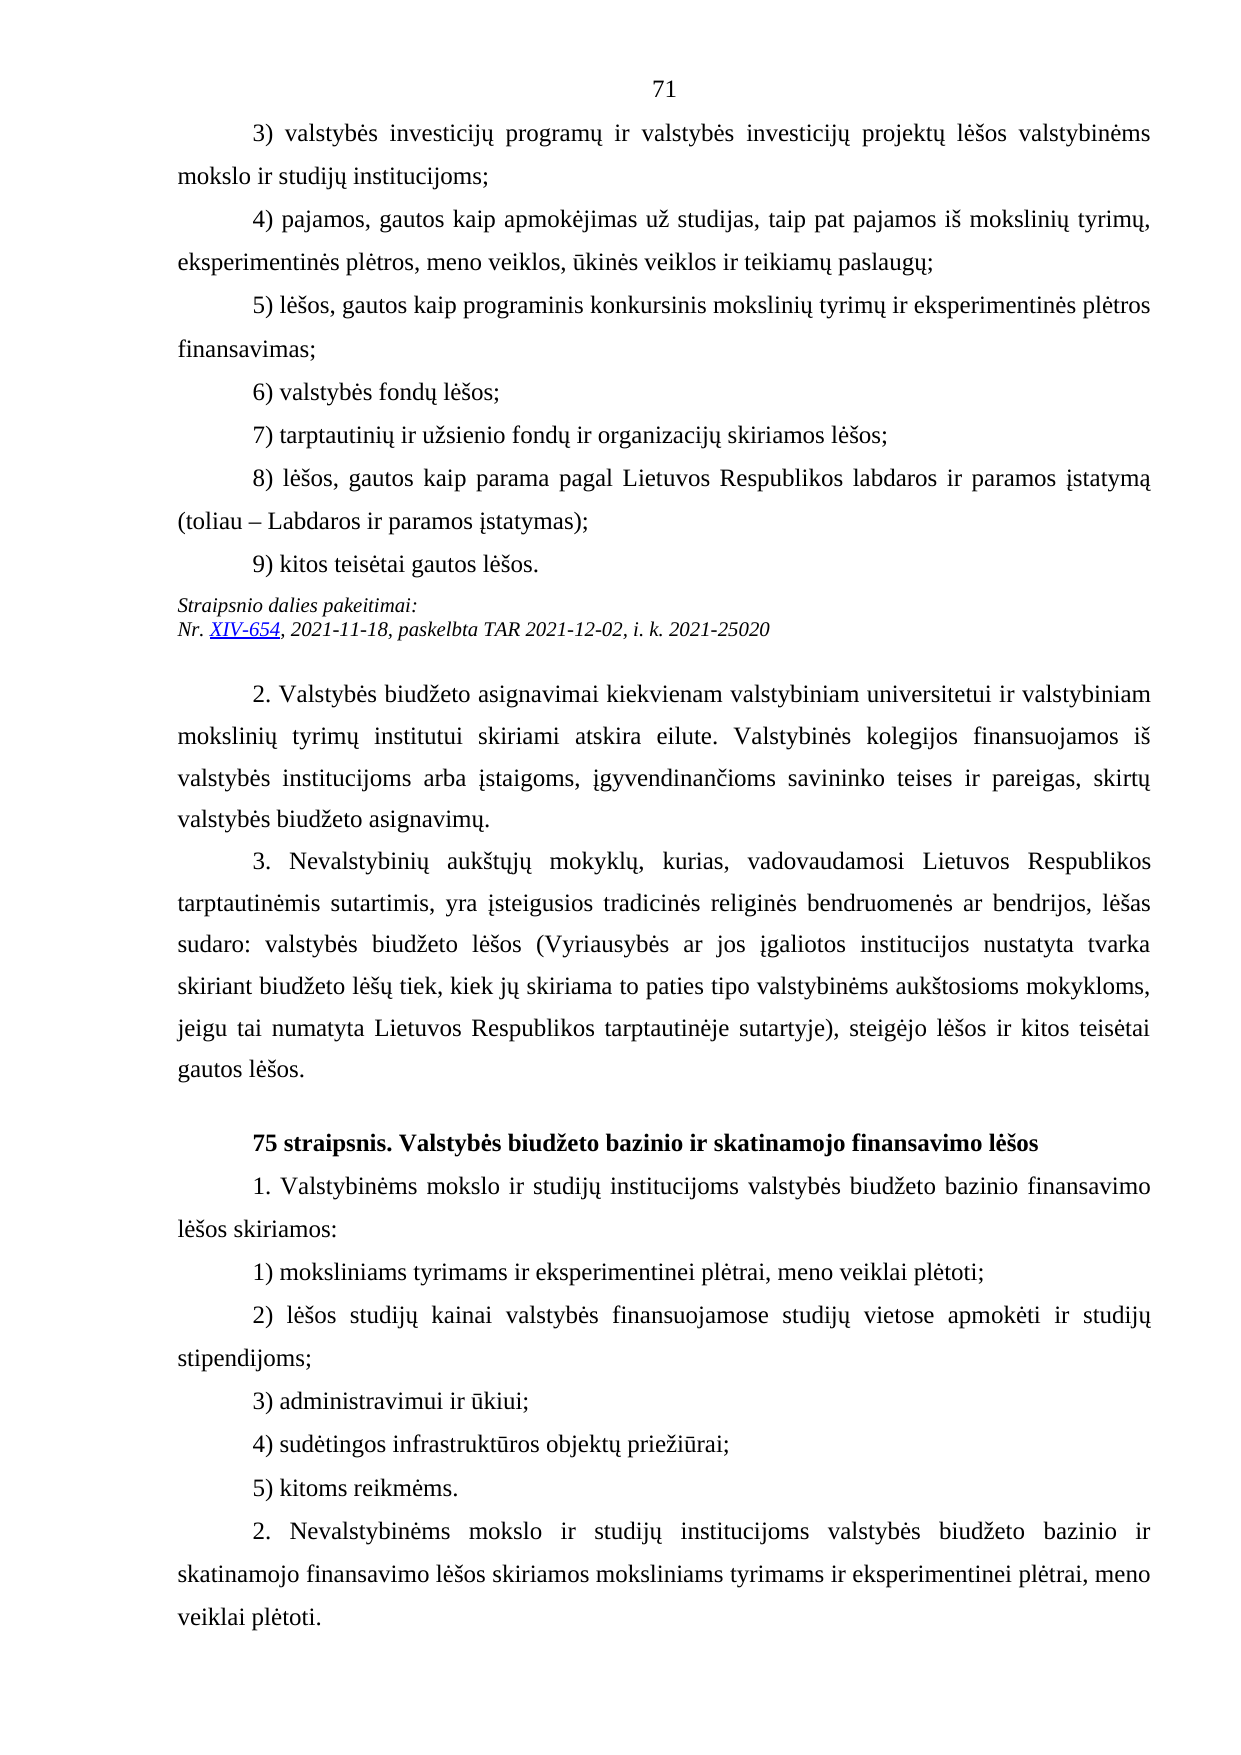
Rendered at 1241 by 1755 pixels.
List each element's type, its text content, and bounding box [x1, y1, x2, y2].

text 2) lėšos studijų kainai valstybės finansuojamose studijų vietose apmokėti ir studijų stipendijoms; [177, 1300, 1152, 1372]
text 5) kitoms reikmėms. [177, 1473, 1152, 1501]
text 1. Valstybinėms mokslo ir studijų institucijoms valstybės biudžeto bazinio finansavimo lėšos skiriamos: [177, 1171, 1152, 1243]
text 9) kitos teisėtai gautos lėšos. [177, 549, 1152, 578]
text 8) lėšos, gautos kaip parama pagal Lietuvos Respublikos labdaros ir paramos įstatymą (toliau – Labdaros ir paramos įstatymas); [177, 463, 1152, 535]
text 7) tarptautinių ir užsienio fondų ir organizacijų skiriamos lėšos; [177, 420, 1152, 449]
text 3) administravimui ir ūkiui; [177, 1386, 1152, 1415]
text Nr. XIV-654, 2021-11-18, paskelbta TAR 2021-12-02, i. k. 2021-25020 [177, 617, 1152, 641]
text 4) sudėtingos infrastruktūros objektų priežiūrai; [177, 1429, 1152, 1458]
text 2. Valstybės biudžeto asignavimai kiekvienam valstybiniam universitetui ir valstybiniam mokslinių tyrimų institutui skiriami atskira eilute. Valstybinės kolegijos finansuojamos iš valstybės institucijoms arba įstaigoms, įgyvendinančioms savininko teises ir pareigas, skirtų valstybės biudžeto asignavimų. [177, 669, 1152, 836]
text 75 straipsnis. Valstybės biudžeto bazinio ir skatinamojo finansavimo lėšos [177, 1128, 1152, 1156]
text 5) lėšos, gautos kaip programinis konkursinis mokslinių tyrimų ir eksperimentinės plėtros finansavimas; [177, 291, 1152, 362]
text 1) moksliniams tyrimams ir eksperimentinei plėtrai, meno veiklai plėtoti; [177, 1257, 1152, 1286]
text Straipsnio dalies pakeitimai: [177, 592, 1152, 617]
text 4) pajamos, gautos kaip apmokėjimas už studijas, taip pat pajamos iš mokslinių tyrimų, eksperimentinės plėtros, meno veiklos, ūkinės veiklos ir teikiamų paslaugų; [177, 204, 1152, 276]
text 6) valstybės fondų lėšos; [177, 377, 1152, 406]
text 2. Nevalstybinėms mokslo ir studijų institucijoms valstybės biudžeto bazinio ir skatinamojo finansavimo lėšos skiriamos moksliniams tyrimams ir eksperimentinei plėtrai, meno veiklai plėtoti. [177, 1516, 1152, 1631]
text 3. Nevalstybinių aukštųjų mokyklų, kurias, vadovaudamosi Lietuvos Respublikos tarptautinėmis sutartimis, yra įsteigusios tradicinės religinės bendruomenės ar bendrijos, lėšas sudaro: valstybės biudžeto lėšos (Vyriausybės ar jos įgaliotos institucijos nustatyta tvarka skiriant biudžeto lėšų tiek, kiek jų skiriama to paties tipo valstybinėms aukštosioms mokykloms, jeigu tai numatyta Lietuvos Respublikos tarptautinėje sutartyje), steigėjo lėšos ir kitos teisėtai gautos lėšos. [177, 836, 1152, 1086]
text 3) valstybės investicijų programų ir valstybės investicijų projektų lėšos valstybinėms mokslo ir studijų institucijoms; [177, 118, 1152, 190]
